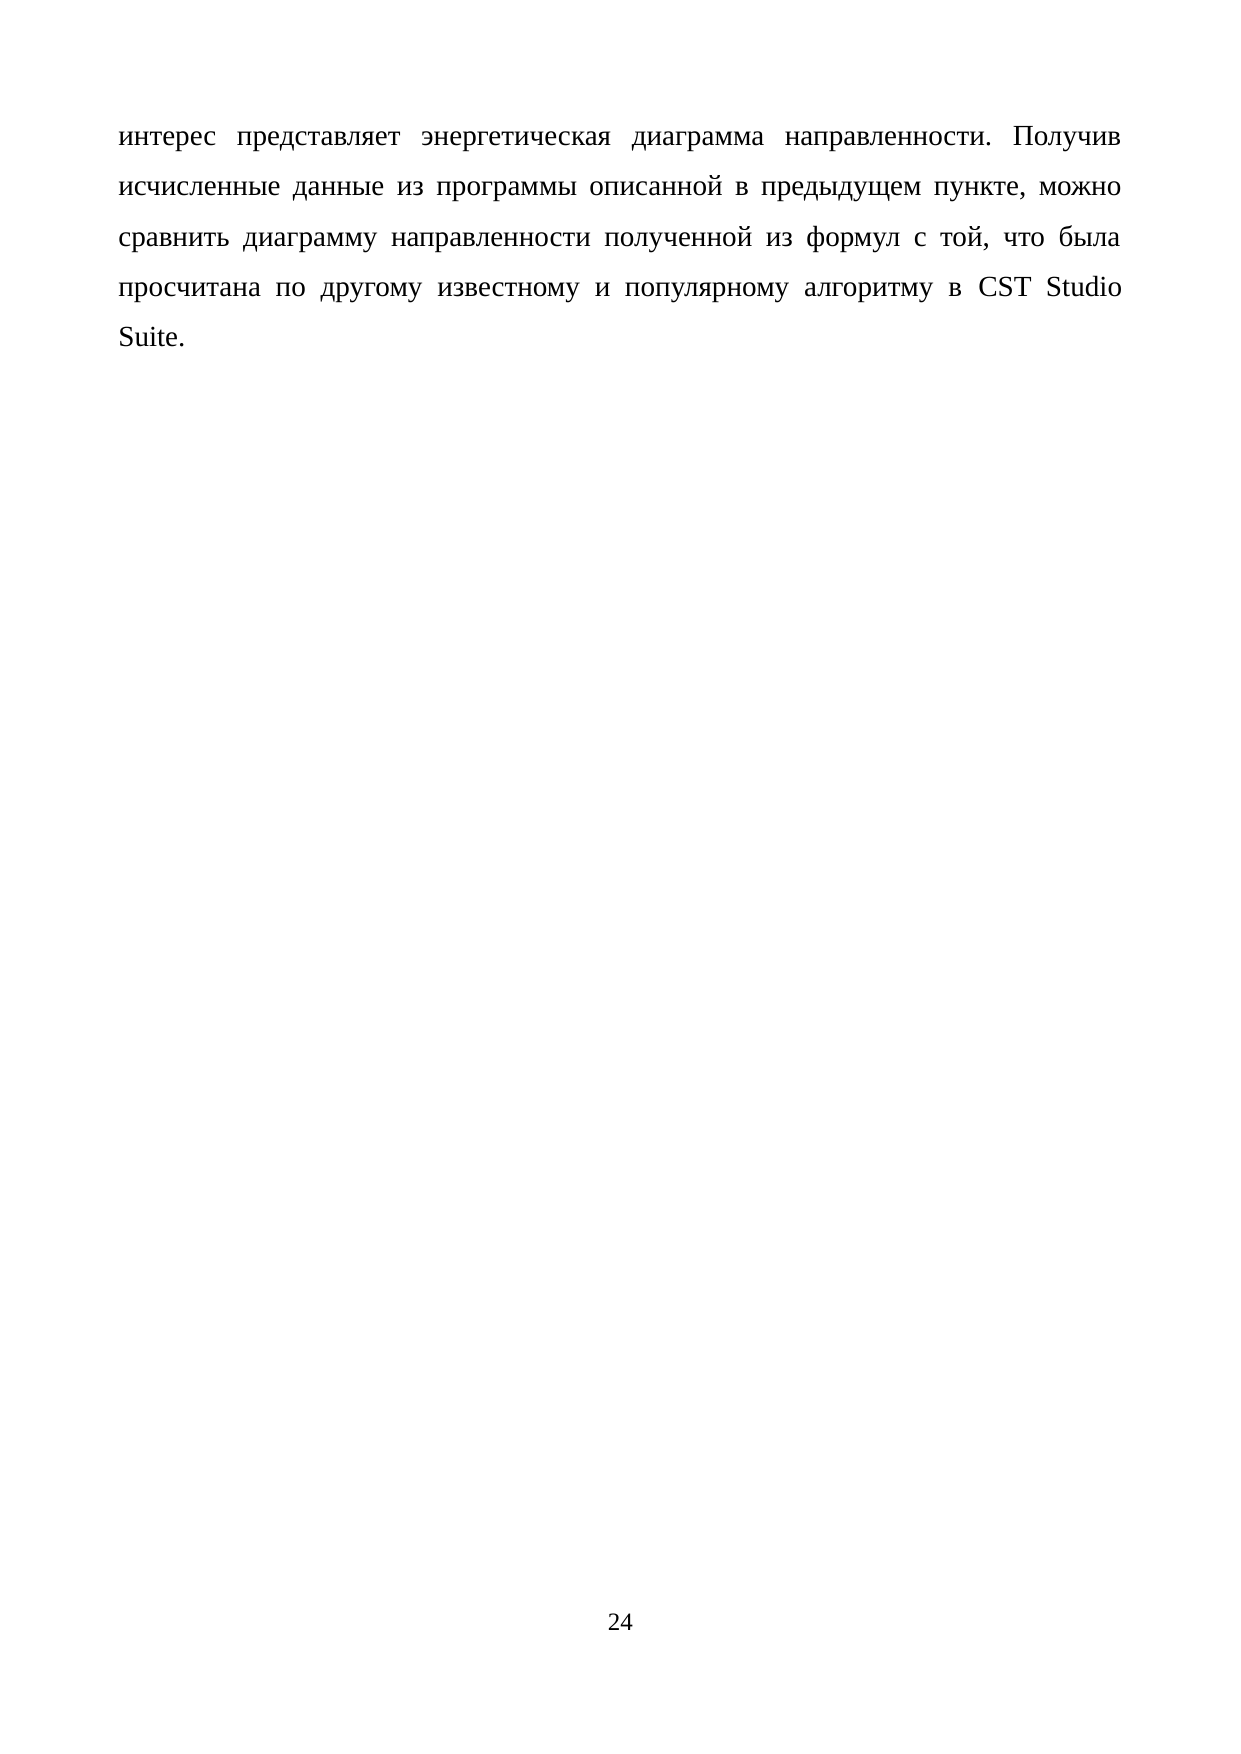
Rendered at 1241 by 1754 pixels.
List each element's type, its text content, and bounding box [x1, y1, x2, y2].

text интерес представляет энергетическая диаграмма направленности. Получив исчисленные данные из программы описанной в предыдущем пункте, можно сравнить диаграмму направленности полученной из формул с той, что была просчитана по другому известному и популярному алгоритму в CST Studio Suite. [118, 118, 1122, 353]
